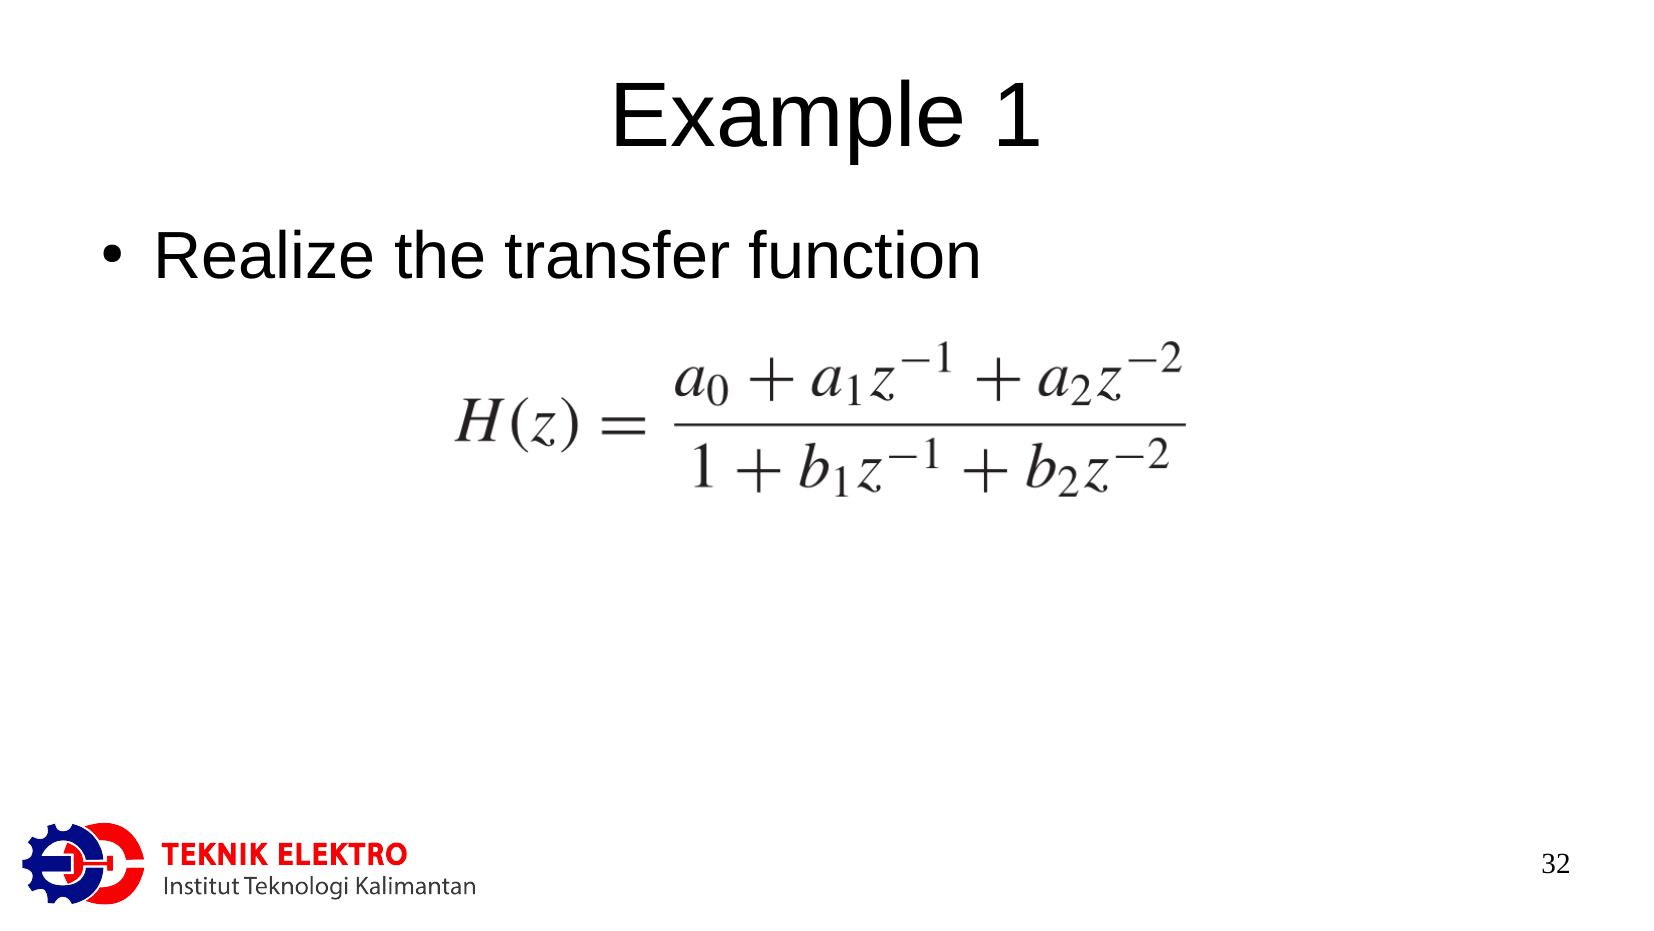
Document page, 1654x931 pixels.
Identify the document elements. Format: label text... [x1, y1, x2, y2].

picture [21, 784, 476, 931]
picture [442, 330, 1211, 521]
title Example 1 [82, 37, 1571, 193]
list Realize the transfer function [82, 217, 1571, 758]
